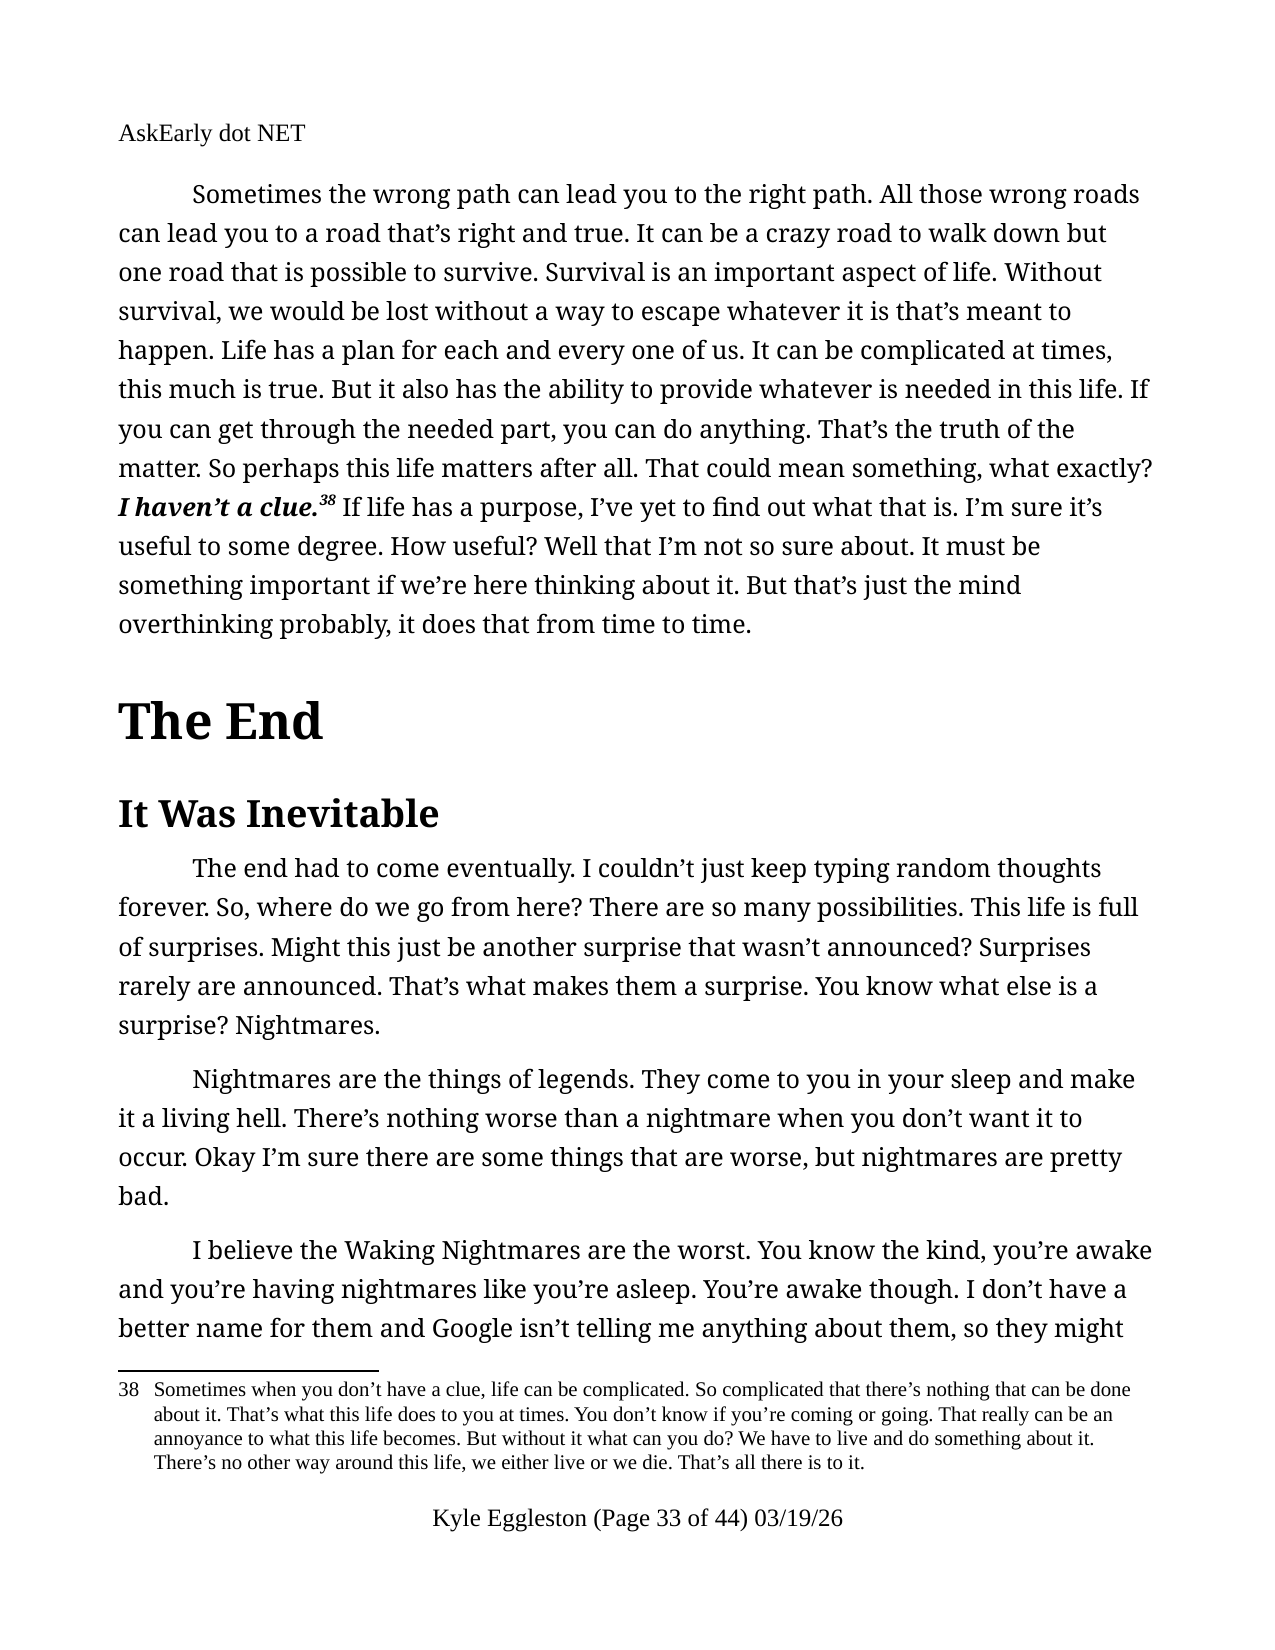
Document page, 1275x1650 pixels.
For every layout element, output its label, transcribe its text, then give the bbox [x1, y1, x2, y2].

subtitle It Was Inevitable [118, 787, 1157, 838]
text I believe the Waking Nightmares are the worst. You know the kind, you’re awake and you’re having nightmares like you’re asleep. You’re awake though. I don’t have a better name for them and Google isn’t telling me anything about them, so they might [118, 1233, 1157, 1345]
text Nightmares are the things of legends. They come to you in your sleep and make it a living hell. There’s nothing worse than a nightmare when you don’t want it to occur. Okay I’m sure there are some things that are worse, but nightmares are pretty bad. [118, 1061, 1157, 1213]
subtitle The End [118, 686, 1157, 754]
text The end had to come eventually. I couldn’t just keep typing random thoughts forever. So, where do we go from here? There are so many possibilities. This life is full of surprises. Might this just be another surprise that wasn’t announced? Surprises rarely are announced. That’s what makes them a surprise. You know what else is a surprise? Nightmares. [118, 851, 1157, 1042]
text Sometimes the wrong path can lead you to the right path. All those wrong roads can lead you to a road that’s right and true. It can be a crazy road to walk down but one road that is possible to survive. Survival is an important aspect of life. Without survival, we would be lost without a way to escape whatever it is that’s meant to happen. Life has a plan for each and every one of us. It can be complicated at times, this much is true. But it also has the ability to provide whatever is needed in this life. If you can get through the needed part, you can do anything. That’s the truth of the matter. So perhaps this life matters after all. That could mean something, what exactly? I haven’t a clue. If life has a purpose, I’ve yet to find out what that is. I’m sure it’s useful to some degree. How useful? Well that I’m not so sure about. It must be something important if we’re here thinking about it. But that’s just the mind overthinking probably, it does that from time to time. [118, 176, 1157, 641]
text Sometimes when you don’t have a clue, life can be complicated. So complicated that there’s nothing that can be done about it. That’s what this life does to you at times. You don’t know if you’re coming or going. That really can be an annoyance to what this life becomes. But without it what can you do? We have to live and do something about it. There’s no other way around this life, we either live or we die. That’s all there is to it. [118, 1377, 1157, 1474]
